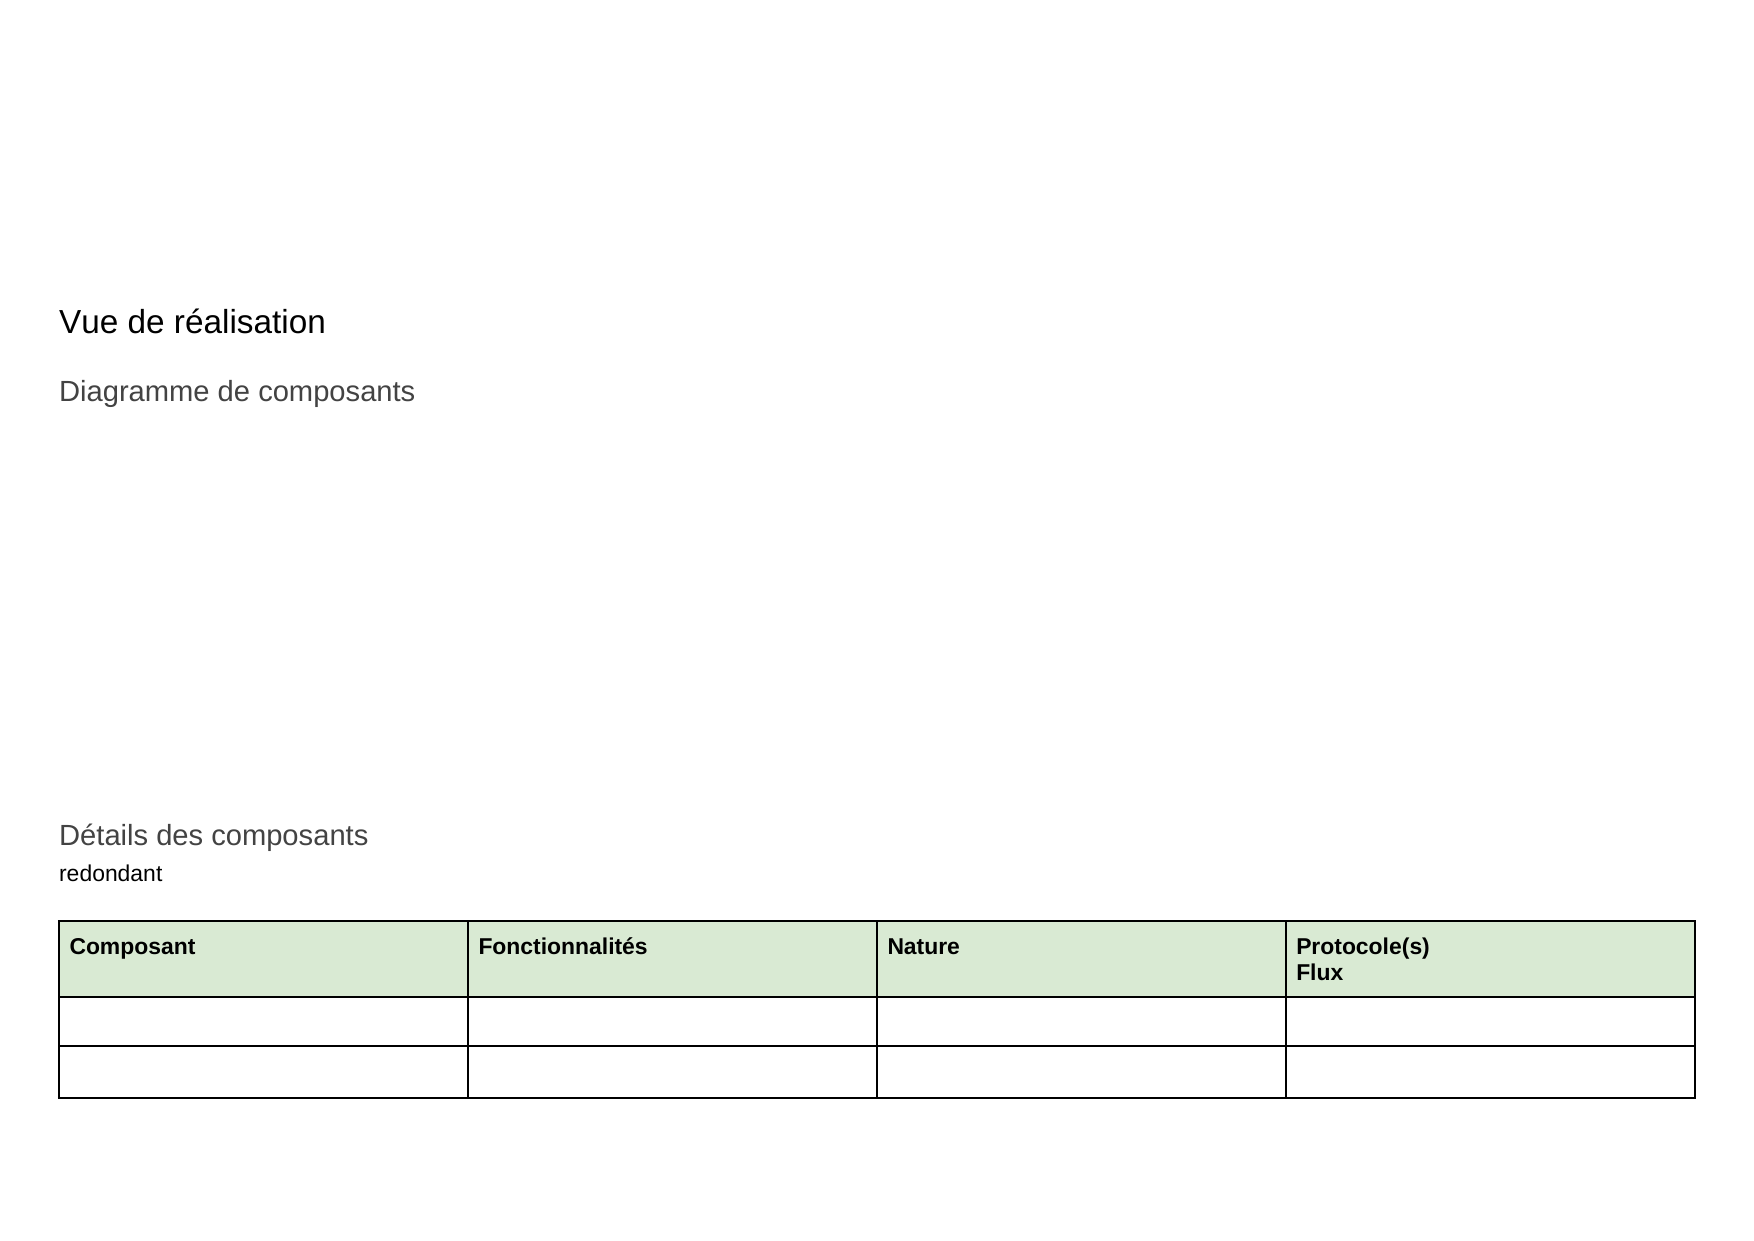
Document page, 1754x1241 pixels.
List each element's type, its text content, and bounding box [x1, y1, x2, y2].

subtitle Détails des composants [59, 818, 1695, 851]
table_cell [878, 998, 1285, 1045]
table_cell [469, 1047, 876, 1097]
table_header Protocole(s) Flux [1287, 922, 1694, 996]
table_cell [60, 1047, 467, 1097]
table_header Nature [878, 922, 1285, 996]
table_header Fonctionnalités [469, 922, 876, 996]
table_cell [1287, 1047, 1694, 1097]
subtitle Vue de réalisation [59, 302, 1695, 340]
table_cell [1287, 998, 1694, 1045]
table_cell [878, 1047, 1285, 1097]
table_cell [60, 998, 467, 1045]
text redondant [59, 860, 1695, 886]
table_cell [469, 998, 876, 1045]
table_header Composant [60, 922, 467, 996]
subtitle Diagramme de composants [59, 374, 1695, 407]
